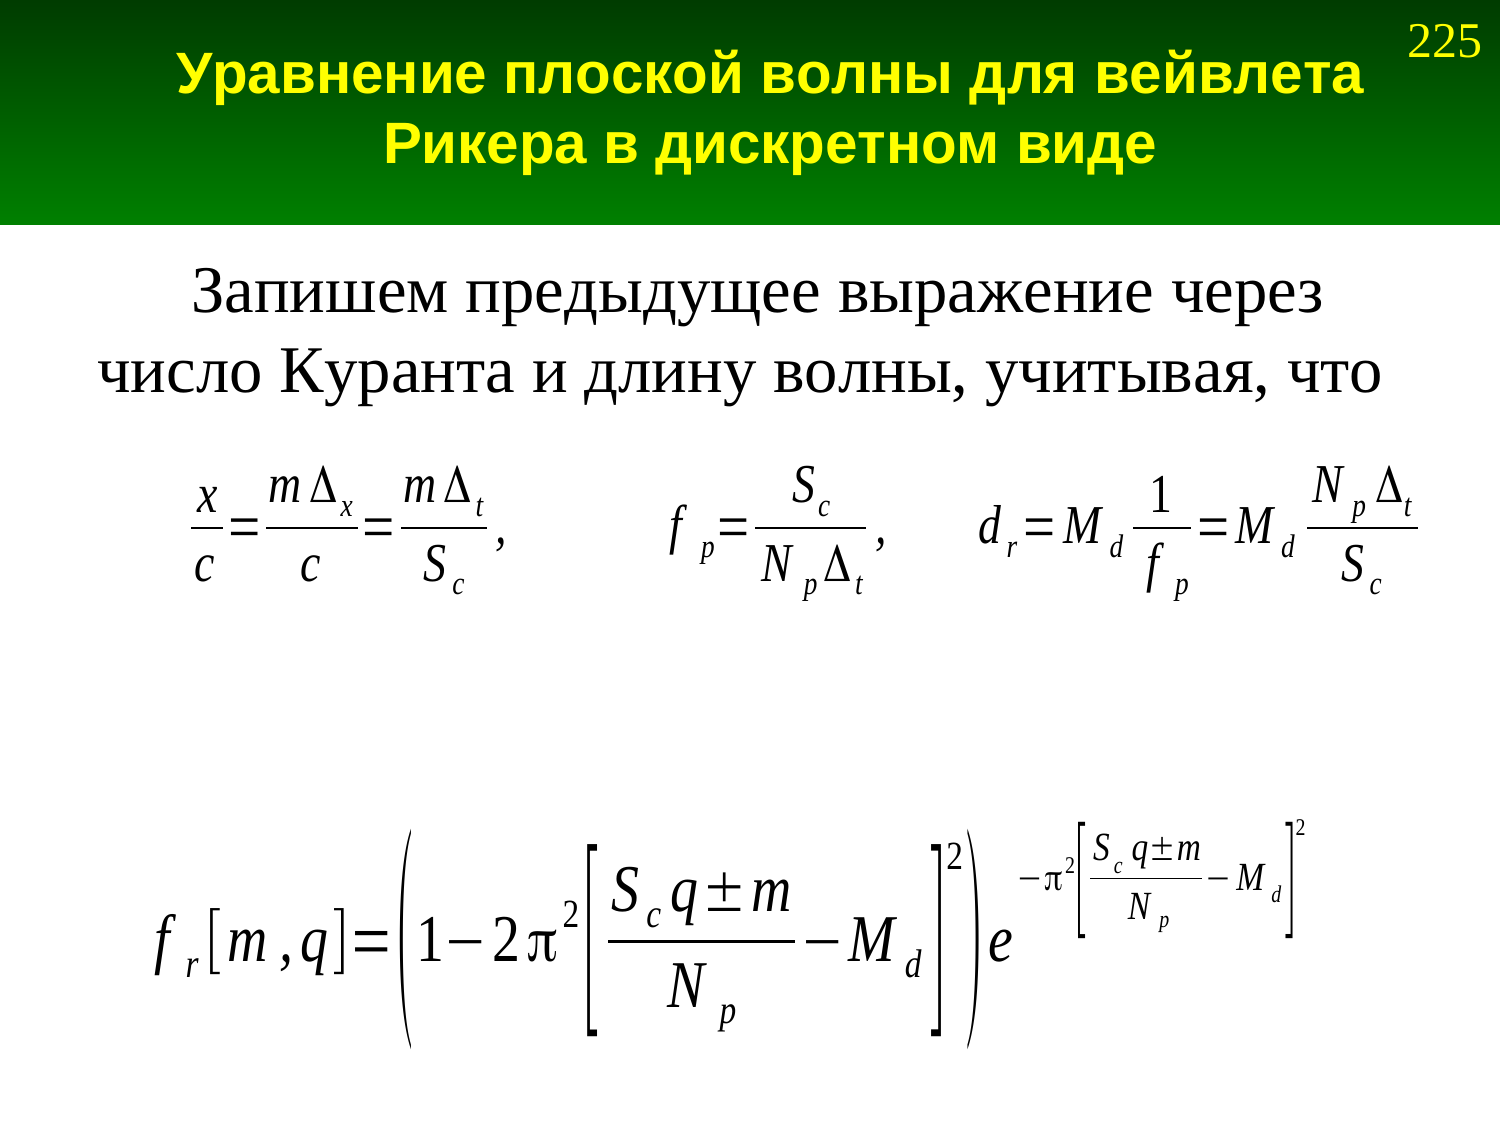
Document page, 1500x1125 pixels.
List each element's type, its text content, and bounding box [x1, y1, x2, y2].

chart [966, 454, 1430, 603]
chart [649, 454, 899, 603]
title Уравнение плоской волны для вейвлета Рикера в дискретном виде [100, 7, 1441, 204]
chart [177, 454, 520, 603]
chart [129, 814, 1321, 1052]
text_box Запишем предыдущее выражение через число Куранта и длину волны, учитывая, что [82, 238, 1434, 414]
